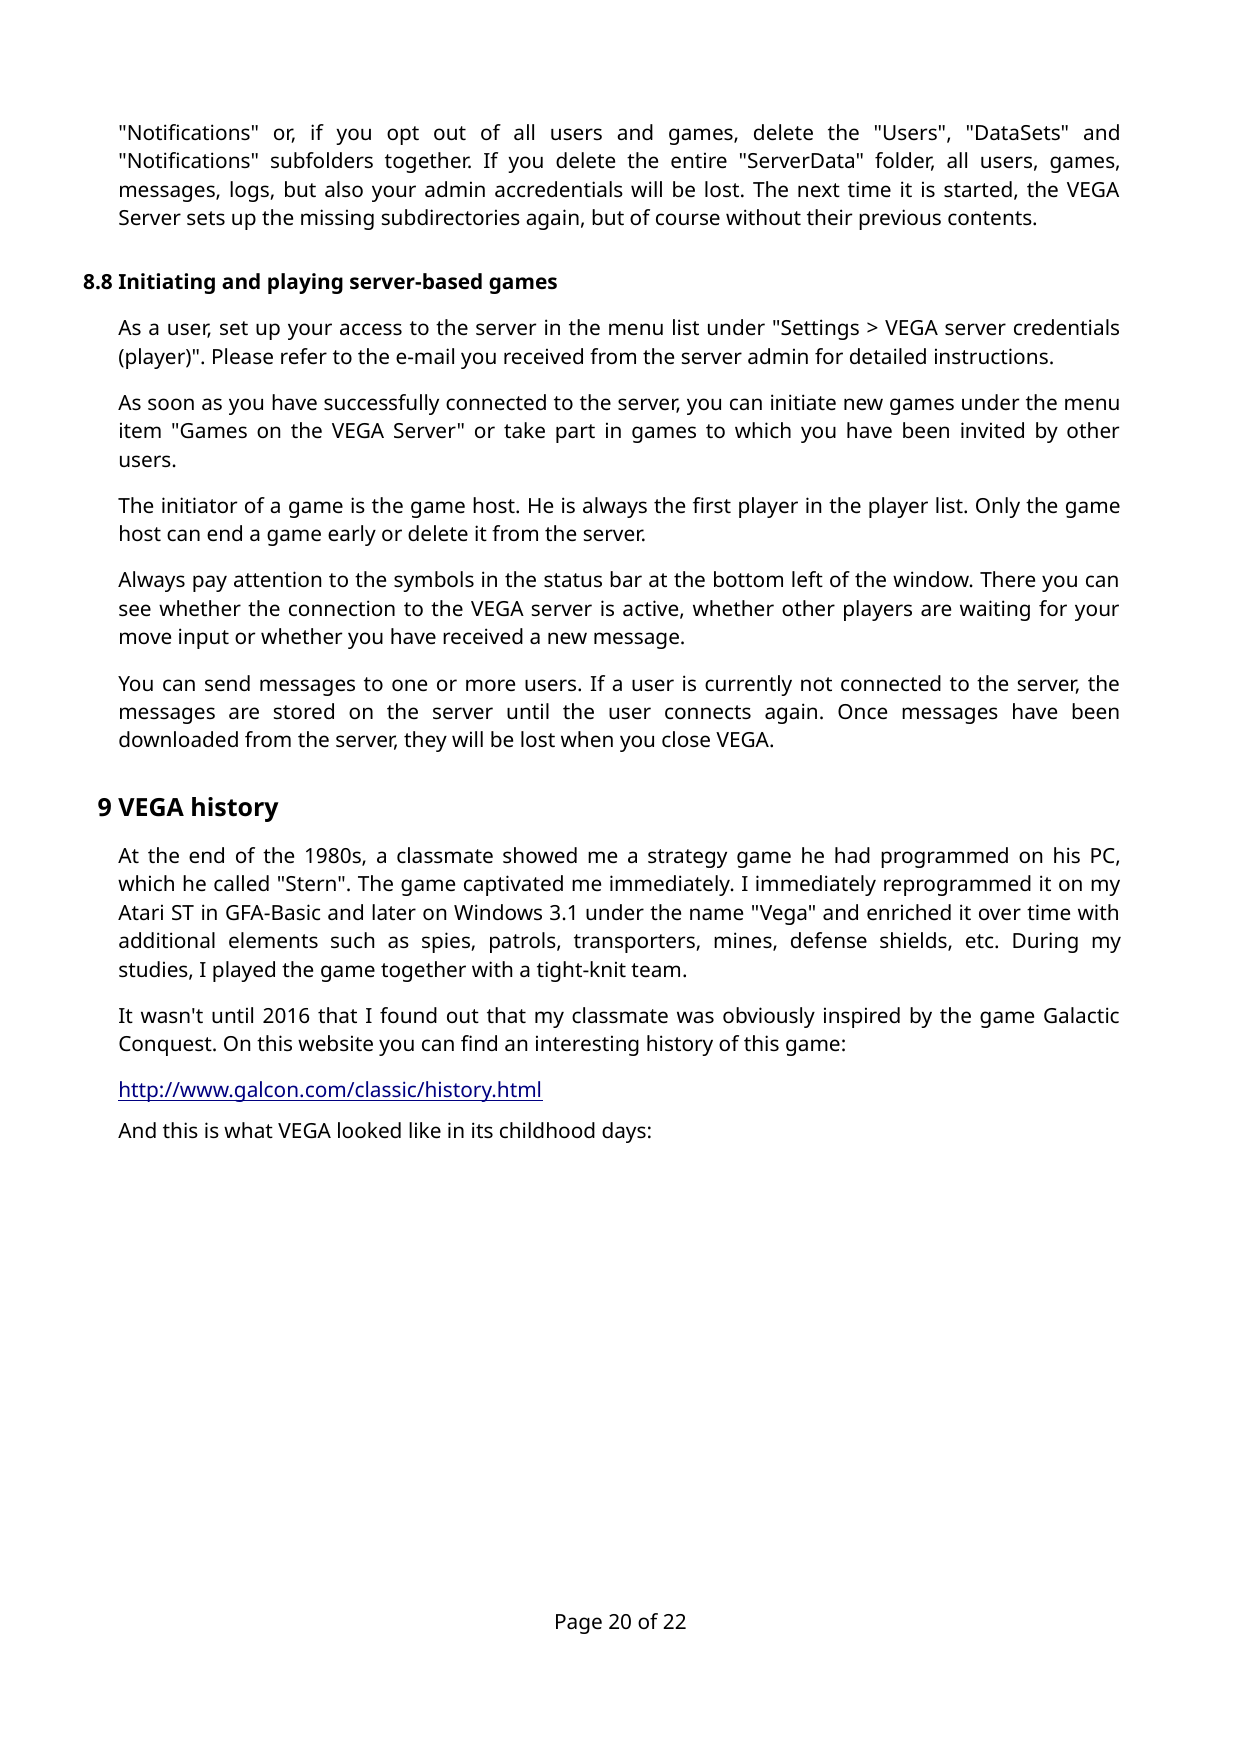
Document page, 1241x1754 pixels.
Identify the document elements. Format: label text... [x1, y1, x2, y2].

text The initiator of a game is the game host. He is always the first player in the player list. Only the game host can end a game early or delete it from the server. [118, 491, 1122, 548]
text And this is what VEGA looked like in its childhood days: [118, 1117, 1122, 1145]
text "Notifications" or, if you opt out of all users and games, delete the "Users", "DataSets" and "Notifications" subfolders together. If you delete the entire "ServerData" folder, all users, games, messages, logs, but also your admin accredentials will be lost. The next time it is started, the VEGA Server sets up the missing subdirectories again, but of course without their previous contents. [118, 118, 1122, 232]
subtitle VEGA history [118, 789, 1122, 823]
text You can send messages to one or more users. If a user is currently not connected to the server, the messages are stored on the server until the user connects again. Once messages have been downloaded from the server, they will be lost when you close VEGA. [118, 669, 1122, 754]
text Always pay attention to the symbols in the status bar at the bottom left of the window. There you can see whether the connection to the VEGA server is active, whether other players are waiting for your move input or whether you have received a new message. [118, 566, 1122, 651]
text At the end of the 1980s, a classmate showed me a strategy game he had programmed on his PC, which he called "Stern". The game captivated me immediately. I immediately reprogrammed it on my Atari ST in GFA-Basic and later on Windows 3.1 under the name "Vega" and enriched it over time with additional elements such as spies, patrols, transporters, mines, defense shields, etc. During my studies, I played the game together with a tight-knit team. [118, 841, 1122, 983]
text http://www.galcon.com/classic/history.html [118, 1076, 1122, 1104]
subtitle Initiating and playing server-based games [118, 267, 1122, 296]
text As soon as you have successfully connected to the server, you can initiate new games under the menu item "Games on the VEGA Server" or take part in games to which you have been invited by other users. [118, 388, 1122, 473]
text As a user, set up your access to the server in the menu list under "Settings > VEGA server credentials (player)". Please refer to the e-mail you received from the server admin for detailed instructions. [118, 313, 1122, 370]
text It wasn't until 2016 that I found out that my classmate was obviously inspired by the game Galactic Conquest. On this website you can find an interesting history of this game: [118, 1001, 1122, 1058]
